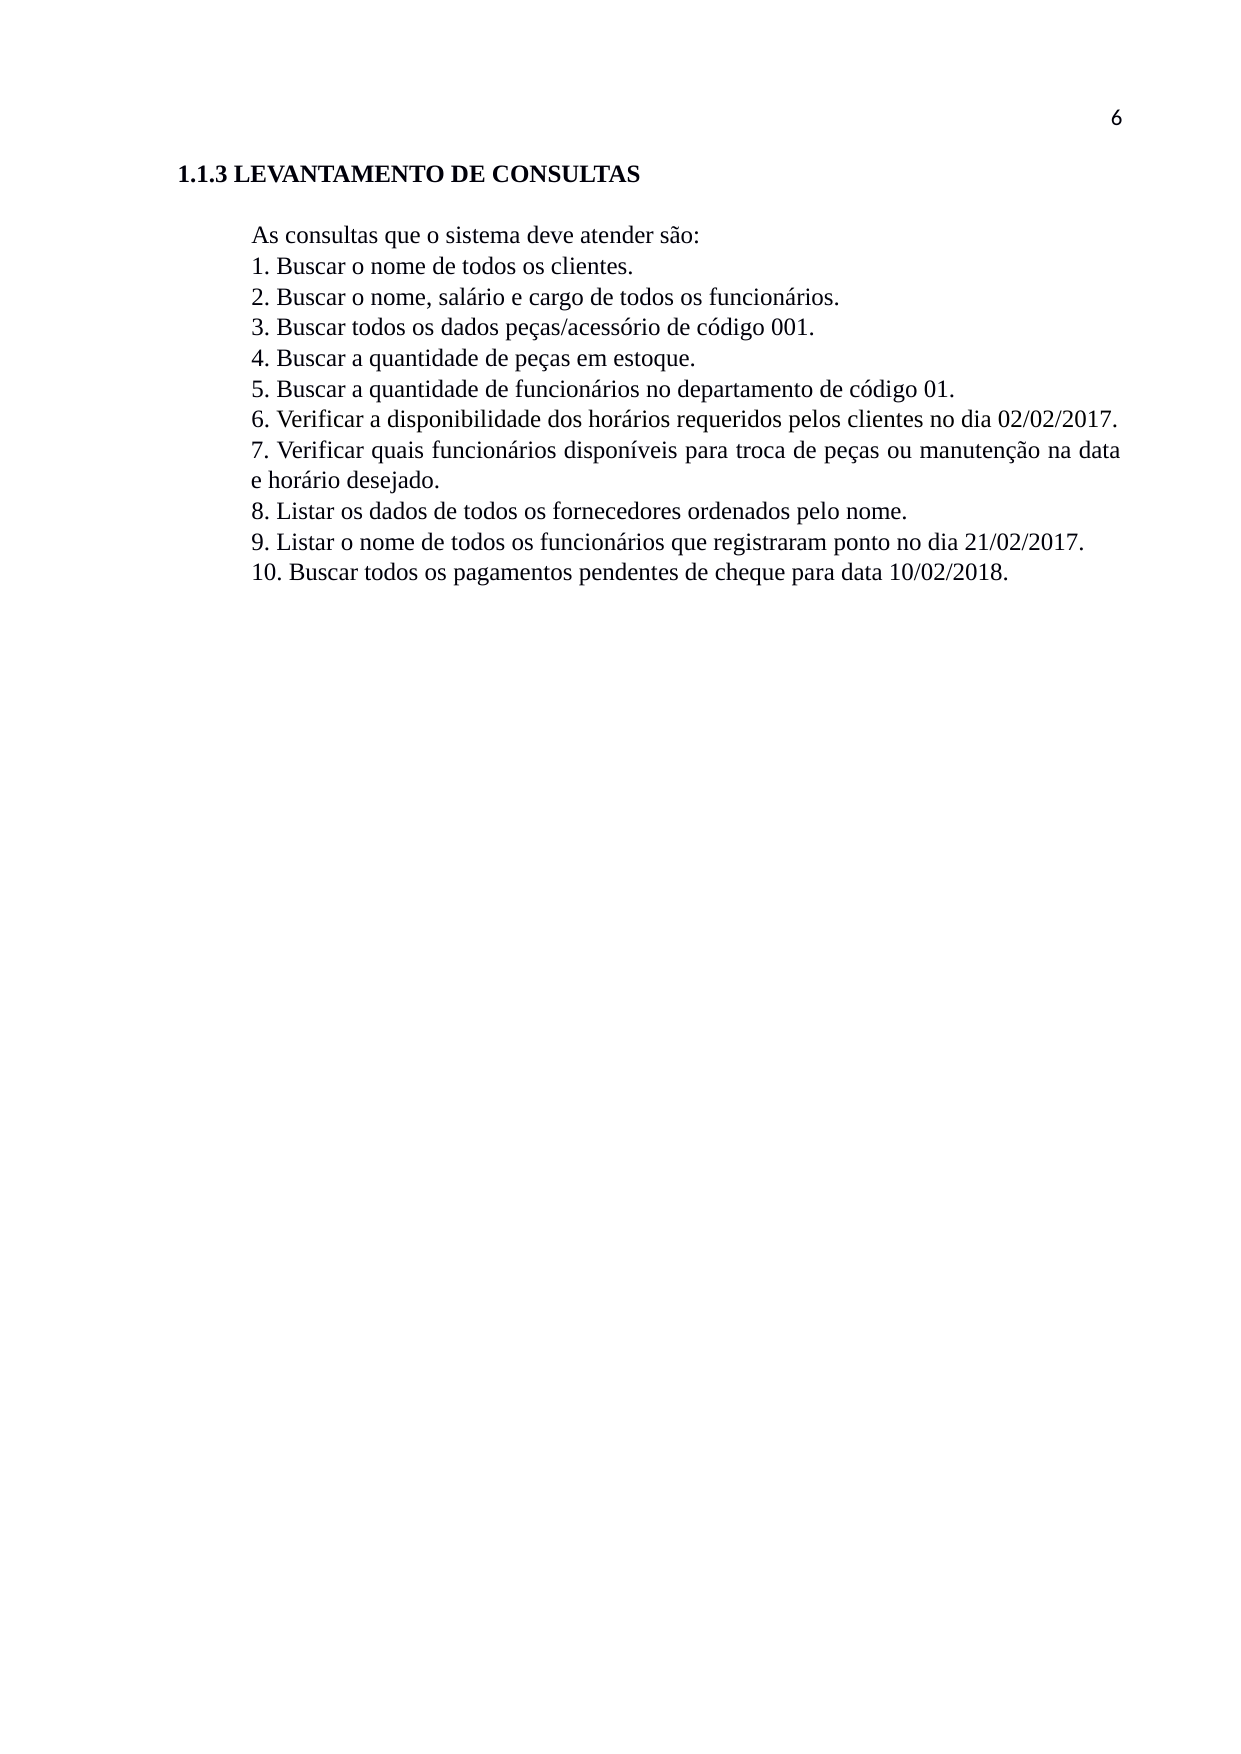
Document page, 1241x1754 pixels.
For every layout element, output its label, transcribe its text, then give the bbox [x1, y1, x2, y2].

text 4. Buscar a quantidade de peças em estoque. [177, 343, 1122, 372]
text 10. Buscar todos os pagamentos pendentes de cheque para data 10/02/2018. [177, 557, 1122, 586]
text 6. Verificar a disponibilidade dos horários requeridos pelos clientes no dia 02/02/2017. [251, 404, 1122, 433]
text 2. Buscar o nome, salário e cargo de todos os funcionários. [177, 282, 1122, 311]
text 5. Buscar a quantidade de funcionários no departamento de código 01. [177, 374, 1122, 402]
text 7. Verificar quais funcionários disponíveis para troca de peças ou manutenção na data e horário desejado. [251, 435, 1122, 494]
subtitle 1.1.3 LEVANTAMENTO DE CONSULTAS [177, 159, 1122, 188]
text As consultas que o sistema deve atender são: [177, 221, 1122, 249]
text 1. Buscar o nome de todos os clientes. [177, 251, 1122, 280]
text 3. Buscar todos os dados peças/acessório de código 001. [177, 312, 1122, 341]
text 9. Listar o nome de todos os funcionários que registraram ponto no dia 21/02/2017. [177, 527, 1122, 555]
text 8. Listar os dados de todos os fornecedores ordenados pelo nome. [177, 496, 1122, 525]
